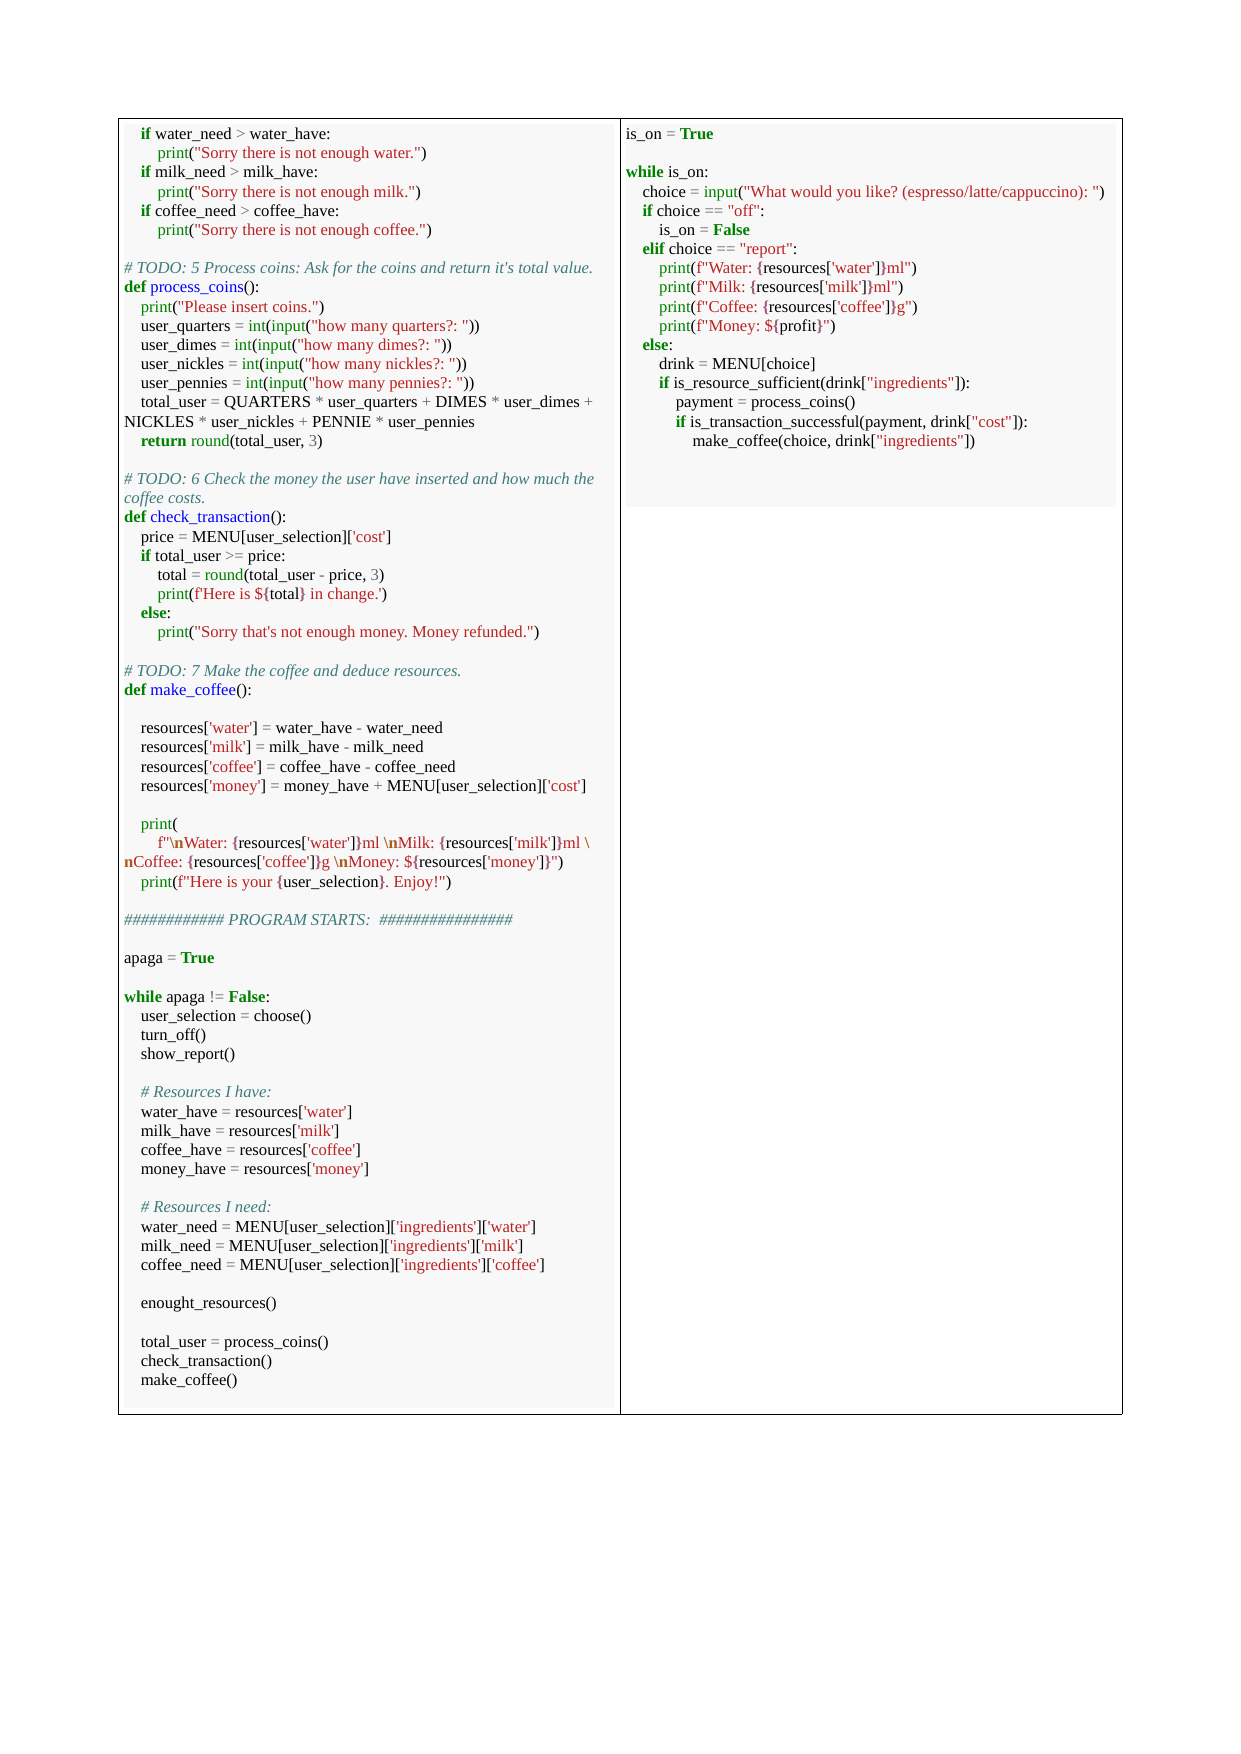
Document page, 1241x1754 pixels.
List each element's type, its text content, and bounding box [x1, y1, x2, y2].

table_header is_on = True while is_on: choice = input("​What would you like? (espresso/latte/cappuccino): ") if choice == "off": is_on = False elif choice == "report": print(f"Water: {resources['water']}ml") print(f"Milk: {resources['milk']}ml") print(f"Coffee: {resources['coffee']}g") print(f"Money: ${profit}") else: drink = MENU[choice] if is_resource_sufficient(drink["ingredients"]): payment = process_coins() if is_transaction_successful(payment, drink["cost"]): make_coffee(choice, drink["ingredients"]) [621, 119, 1122, 1414]
table_header if water_need > water_have: print("Sorry there is not enough water.") if milk_need > milk_have: print("Sorry there is not enough milk.") if coffee_need > coffee_have: print("Sorry there is not enough coffee.") # TODO: 5 Process coins: Ask for the coins and return it's total value. def process_coins(): print("Please insert coins.") user_quarters = int(input("how many quarters?: ")) user_dimes = int(input("how many dimes?: ")) user_nickles = int(input("how many nickles?: ")) user_pennies = int(input("how many pennies?: ")) total_user = QUARTERS * user_quarters + DIMES * user_dimes + NICKLES * user_nickles + PENNIE * user_pennies return round(total_user, 3) # TODO: 6 Check the money the user have inserted and how much the coffee costs. def check_transaction(): price = MENU[user_selection]['cost'] if total_user >= price: total = round(total_user - price, 3) print(f'Here is ${total} in change.') else: print("Sorry that's not enough money. Money refunded.") # TODO: 7 Make the coffee and deduce resources. def make_coffee(): resources['water'] = water_have - water_need resources['milk'] = milk_have - milk_need resources['coffee'] = coffee_have - coffee_need resources['money'] = money_have + MENU[user_selection]['cost'] print( f"\nWater: {resources['water']}ml \nMilk: {resources['milk']}ml \nCoffee: {resources['coffee']}g \nMoney: ${resources['money']}") print(f"Here is your {user_selection}. Enjoy!") ############ PROGRAM STARTS: ################ apaga = True while apaga != False: user_selection = choose() turn_off() show_report() # Resources I have: water_have = resources['water'] milk_have = resources['milk'] coffee_have = resources['coffee'] money_have = resources['money'] # Resources I need: water_need = MENU[user_selection]['ingredients']['water'] milk_need = MENU[user_selection]['ingredients']['milk'] coffee_need = MENU[user_selection]['ingredients']['coffee'] enought_resources() total_user = process_coins() check_transaction() make_coffee() [119, 119, 620, 1414]
